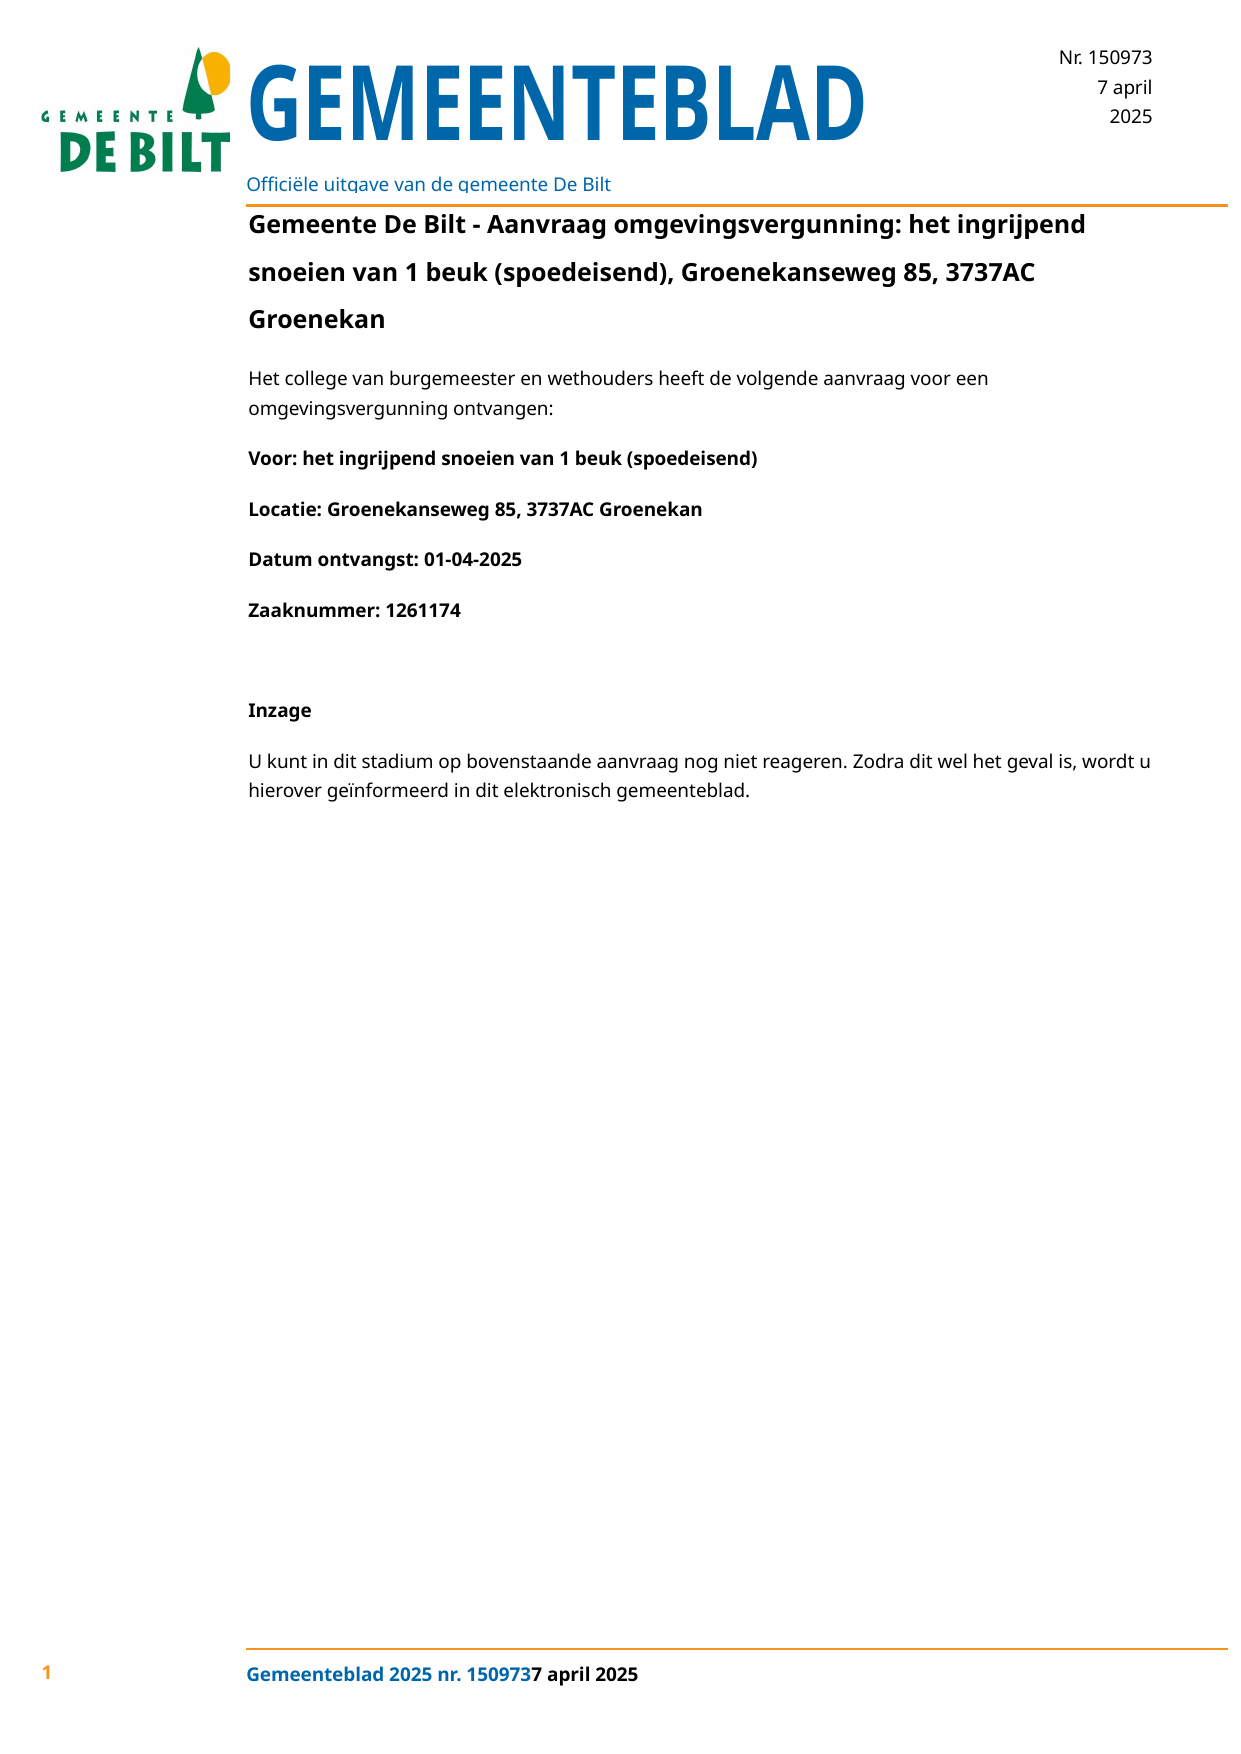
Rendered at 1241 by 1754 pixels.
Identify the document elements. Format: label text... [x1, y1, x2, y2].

text Inzage [248, 698, 1152, 723]
text U kunt in dit stadium op bovenstaande aanvraag nog niet reageren. Zodra dit wel het geval is, wordt u hierover geïnformeerd in dit elektronisch gemeenteblad. [248, 748, 1152, 803]
text Voor: het ingrijpend snoeien van 1 beuk (spoedeisend) [248, 446, 1152, 471]
text Gemeente De Bilt - Aanvraag omgevingsvergunning: het ingrijpend snoeien van 1 beuk (spoedeisend), Groenekanseweg 85, 3737AC Groenekan [248, 207, 1152, 336]
text Zaaknummer: 1261174 [248, 597, 1152, 622]
text Locatie: Groenekanseweg 85, 3737AC Groenekan [248, 496, 1152, 522]
text Datum ontvangst: 01-04-2025 [248, 546, 1152, 572]
picture [41, 47, 231, 172]
text Het college van burgemeester en wethouders heeft de volgende aanvraag voor een omgevingsvergunning ontvangen: [248, 366, 1152, 421]
